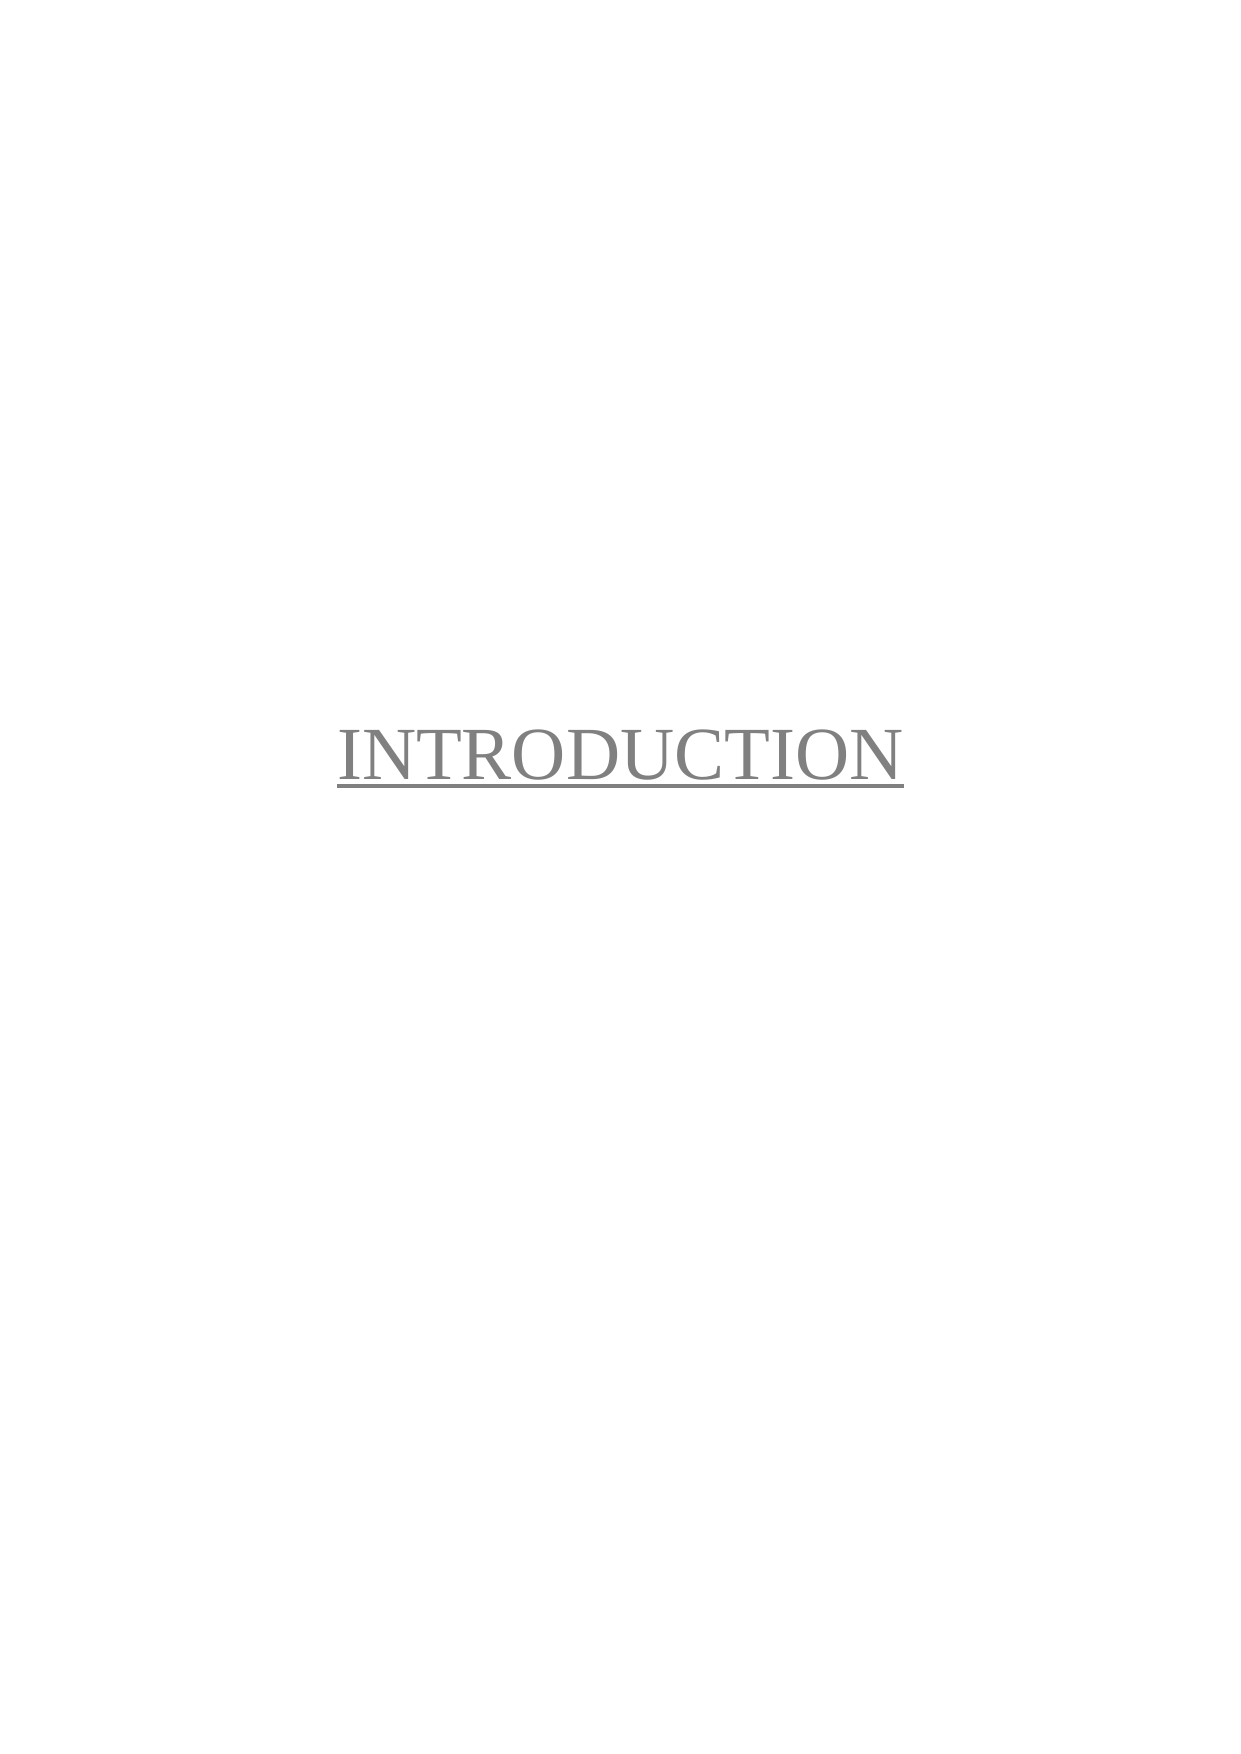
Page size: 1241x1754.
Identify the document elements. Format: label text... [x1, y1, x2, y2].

subtitle INTRODUCTION [118, 709, 1122, 795]
